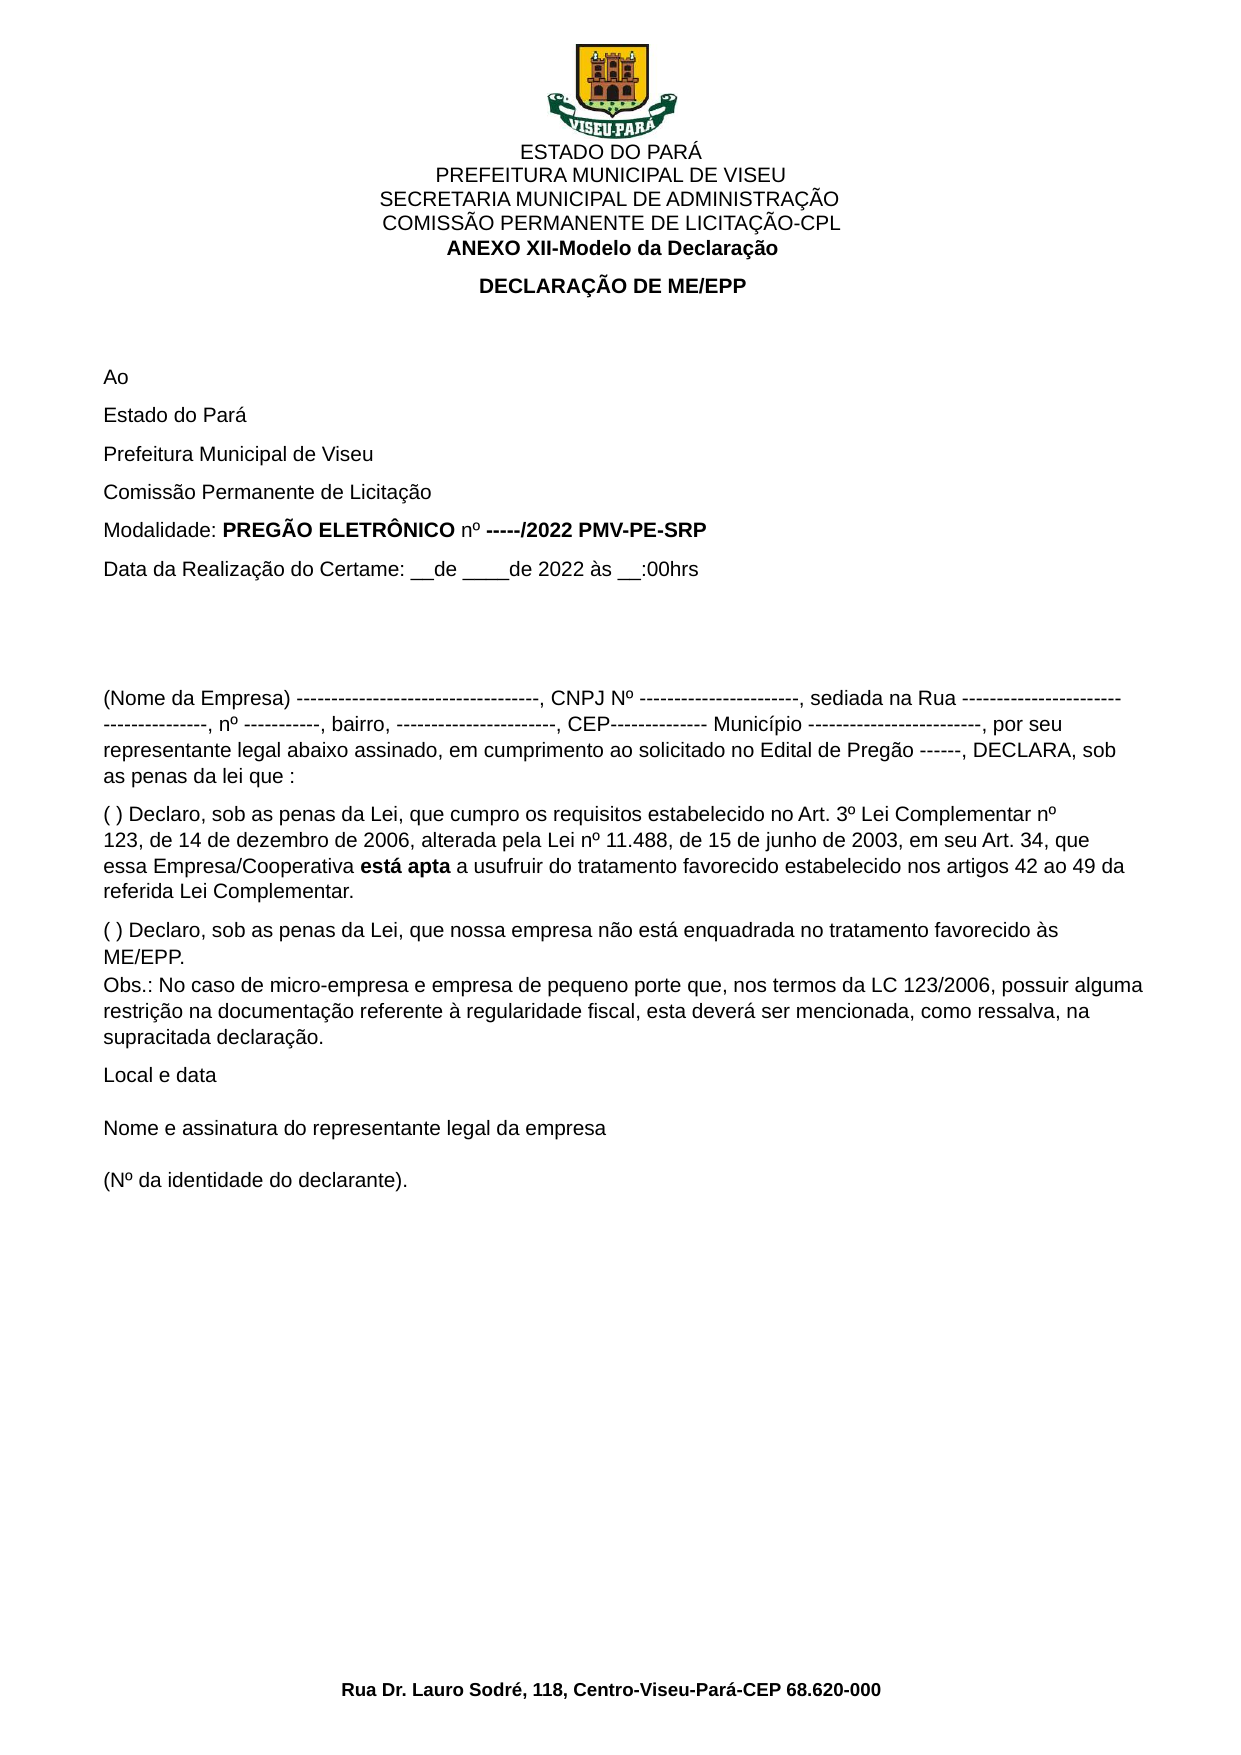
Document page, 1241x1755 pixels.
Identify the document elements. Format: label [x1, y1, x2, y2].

picture [547, 44, 678, 139]
